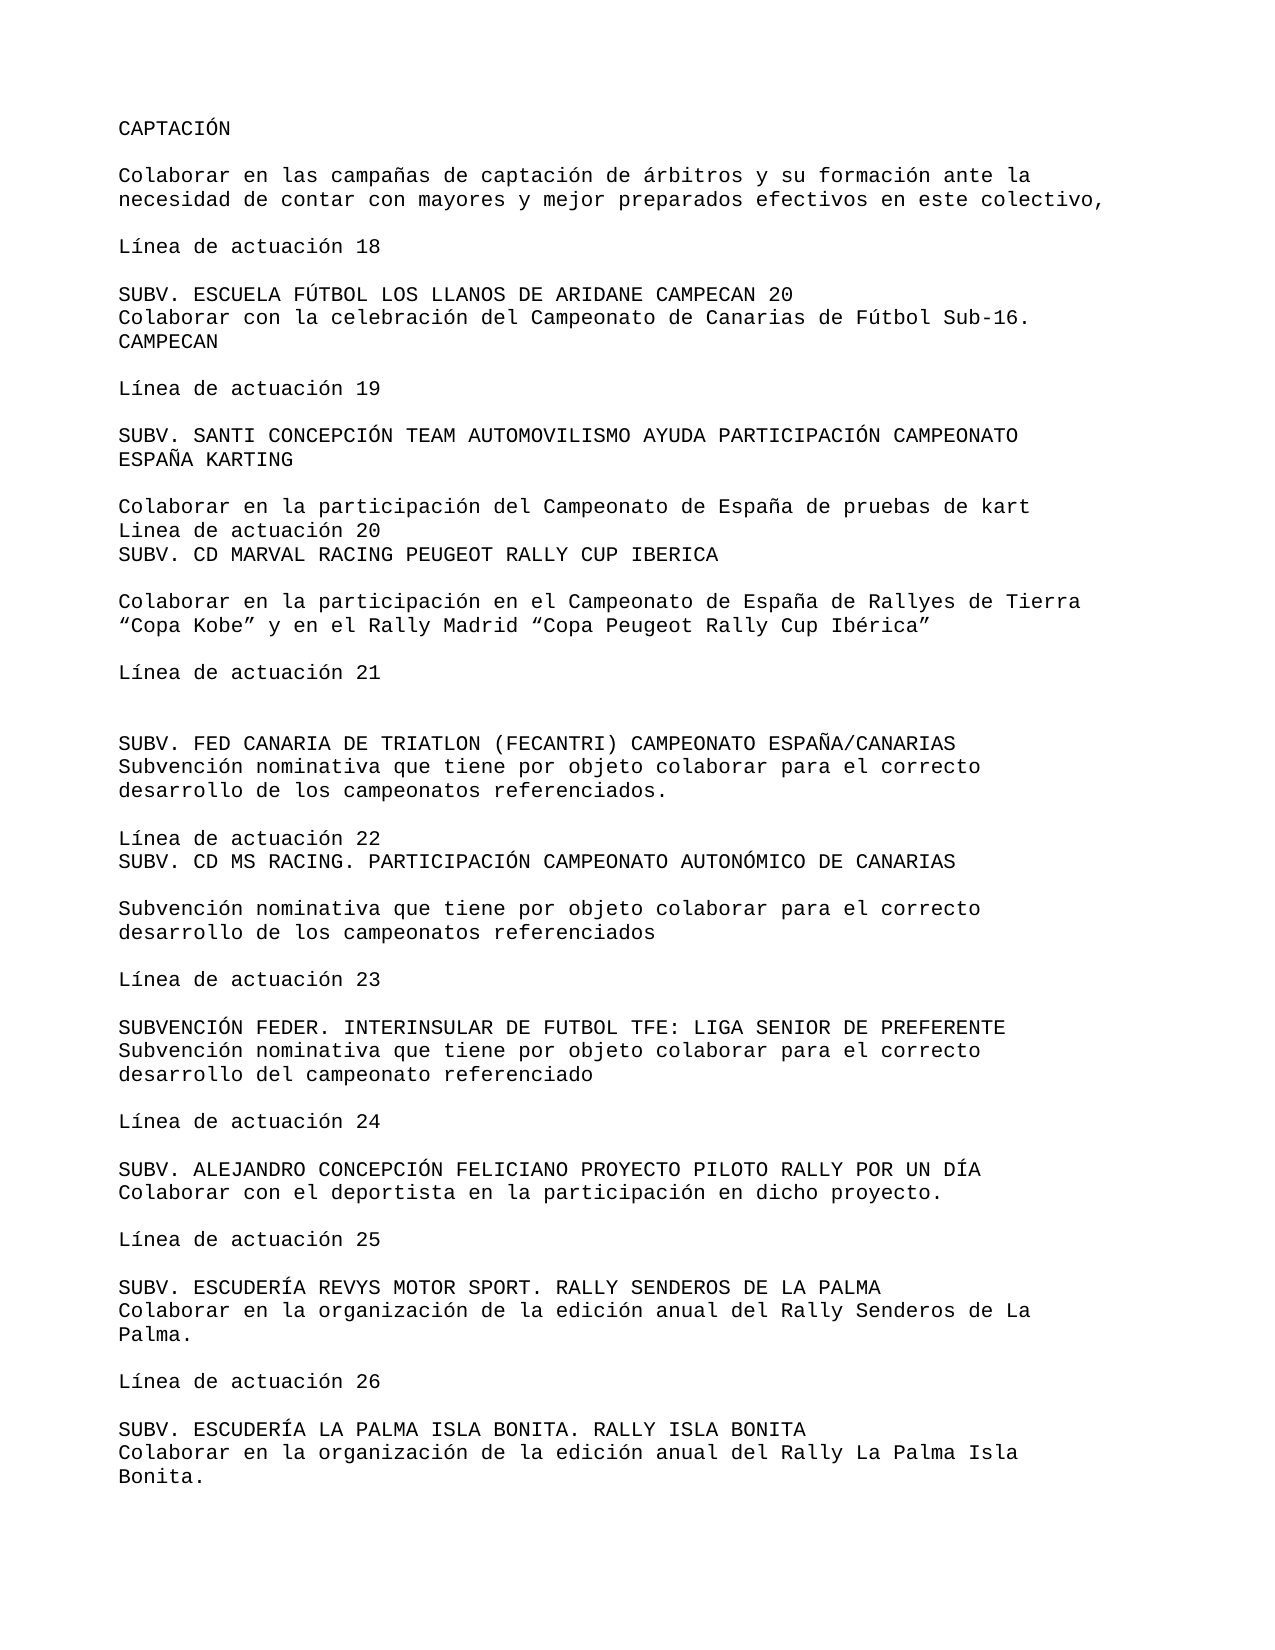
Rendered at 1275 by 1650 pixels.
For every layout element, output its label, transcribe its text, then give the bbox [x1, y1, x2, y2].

text SUBV. ALEJANDRO CONCEPCIÓN FELICIANO PROYECTO PILOTO RALLY POR UN DÍA [118, 1158, 1157, 1182]
text SUBV. SANTI CONCEPCIÓN TEAM AUTOMOVILISMO AYUDA PARTICIPACIÓN CAMPEONATO [118, 426, 1157, 449]
text Línea de actuación 19 [118, 378, 1157, 402]
text ESPAÑA KARTING [118, 449, 1157, 473]
text Subvención nominativa que tiene por objeto colaborar para el correcto [118, 1040, 1157, 1064]
text “Copa Kobe” y en el Rally Madrid “Copa Peugeot Rally Cup Ibérica” [118, 615, 1157, 638]
text Colaborar en la participación del Campeonato de España de pruebas de kart [118, 496, 1157, 520]
text Subvención nominativa que tiene por objeto colaborar para el correcto [118, 898, 1157, 922]
text desarrollo del campeonato referenciado [118, 1064, 1157, 1088]
text SUBVENCIÓN FEDER. INTERINSULAR DE FUTBOL TFE: LIGA SENIOR DE PREFERENTE [118, 1017, 1157, 1040]
text Colaborar con la celebración del Campeonato de Canarias de Fútbol Sub-16. [118, 307, 1157, 331]
text SUBV. FED CANARIA DE TRIATLON (FECANTRI) CAMPEONATO ESPAÑA/CANARIAS [118, 733, 1157, 757]
text SUBV. CD MARVAL RACING PEUGEOT RALLY CUP IBERICA [118, 544, 1157, 567]
text Palma. [118, 1324, 1157, 1348]
text desarrollo de los campeonatos referenciados [118, 922, 1157, 946]
text Linea de actuación 20 [118, 520, 1157, 544]
text Línea de actuación 22 [118, 827, 1157, 851]
text Colaborar con el deportista en la participación en dicho proyecto. [118, 1182, 1157, 1206]
text Colaborar en la participación en el Campeonato de España de Rallyes de Tierra [118, 591, 1157, 615]
text Bonita. [118, 1466, 1157, 1489]
text Subvención nominativa que tiene por objeto colaborar para el correcto [118, 757, 1157, 780]
text Línea de actuación 23 [118, 969, 1157, 993]
text Colaborar en las campañas de captación de árbitros y su formación ante la [118, 165, 1157, 189]
text Línea de actuación 26 [118, 1371, 1157, 1395]
text Línea de actuación 18 [118, 236, 1157, 260]
text SUBV. CD MS RACING. PARTICIPACIÓN CAMPEONATO AUTONÓMICO DE CANARIAS [118, 851, 1157, 875]
text Colaborar en la organización de la edición anual del Rally La Palma Isla [118, 1442, 1157, 1466]
text desarrollo de los campeonatos referenciados. [118, 780, 1157, 804]
text Línea de actuación 24 [118, 1111, 1157, 1135]
text SUBV. ESCUELA FÚTBOL LOS LLANOS DE ARIDANE CAMPECAN 20 [118, 284, 1157, 307]
text CAPTACIÓN [118, 118, 1157, 142]
text CAMPECAN [118, 331, 1157, 354]
text SUBV. ESCUDERÍA LA PALMA ISLA BONITA. RALLY ISLA BONITA [118, 1419, 1157, 1442]
text SUBV. ESCUDERÍA REVYS MOTOR SPORT. RALLY SENDEROS DE LA PALMA [118, 1277, 1157, 1300]
text necesidad de contar con mayores y mejor preparados efectivos en este colectivo, [118, 189, 1157, 213]
text Línea de actuación 21 [118, 662, 1157, 686]
text Línea de actuación 25 [118, 1229, 1157, 1253]
text Colaborar en la organización de la edición anual del Rally Senderos de La [118, 1300, 1157, 1324]
